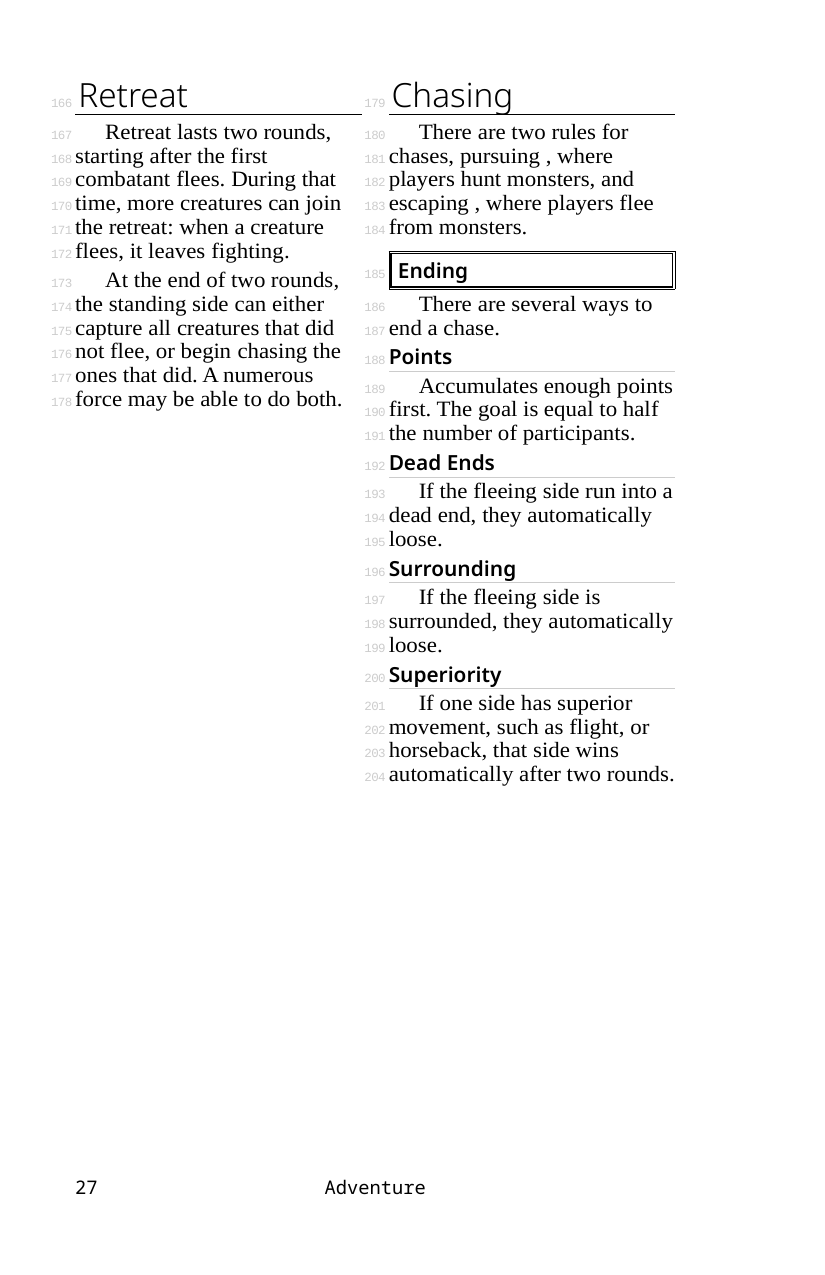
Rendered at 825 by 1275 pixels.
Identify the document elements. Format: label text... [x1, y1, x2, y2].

text If one side has superior movement, such as flight, or horseback, that side wins automatically after two rounds. [388, 691, 675, 786]
subtitle Dead Ends [388, 448, 675, 477]
text At the end of two rounds, the standing side can either capture all creatures that did not flee, or begin chasing the ones that did. A numerous force may be able to do both. [75, 269, 362, 411]
text If the fleeing side run into a dead end, they automatically loose. [388, 480, 675, 551]
subtitle Ending [392, 254, 672, 286]
subtitle retreat [75, 75, 362, 114]
text If the fleeing side is surrounded, they automatically loose. [388, 586, 675, 657]
subtitle Superiority [388, 660, 675, 688]
subtitle Points [388, 343, 675, 371]
text There are two rules for chases, pursuing , where players hunt monsters, and escaping , where players flee from monsters. [388, 120, 675, 239]
text There are several ways to end a chase. [388, 292, 675, 340]
text Accumulates enough points first. The goal is equal to half the number of participants. [388, 374, 675, 445]
subtitle Surrounding [388, 554, 675, 583]
text Retreat lasts two rounds, starting after the first combatant flees. During that time, more creatures can join the retreat: when a creature flees, it leaves fighting. [75, 120, 362, 263]
subtitle chasing [388, 75, 675, 114]
